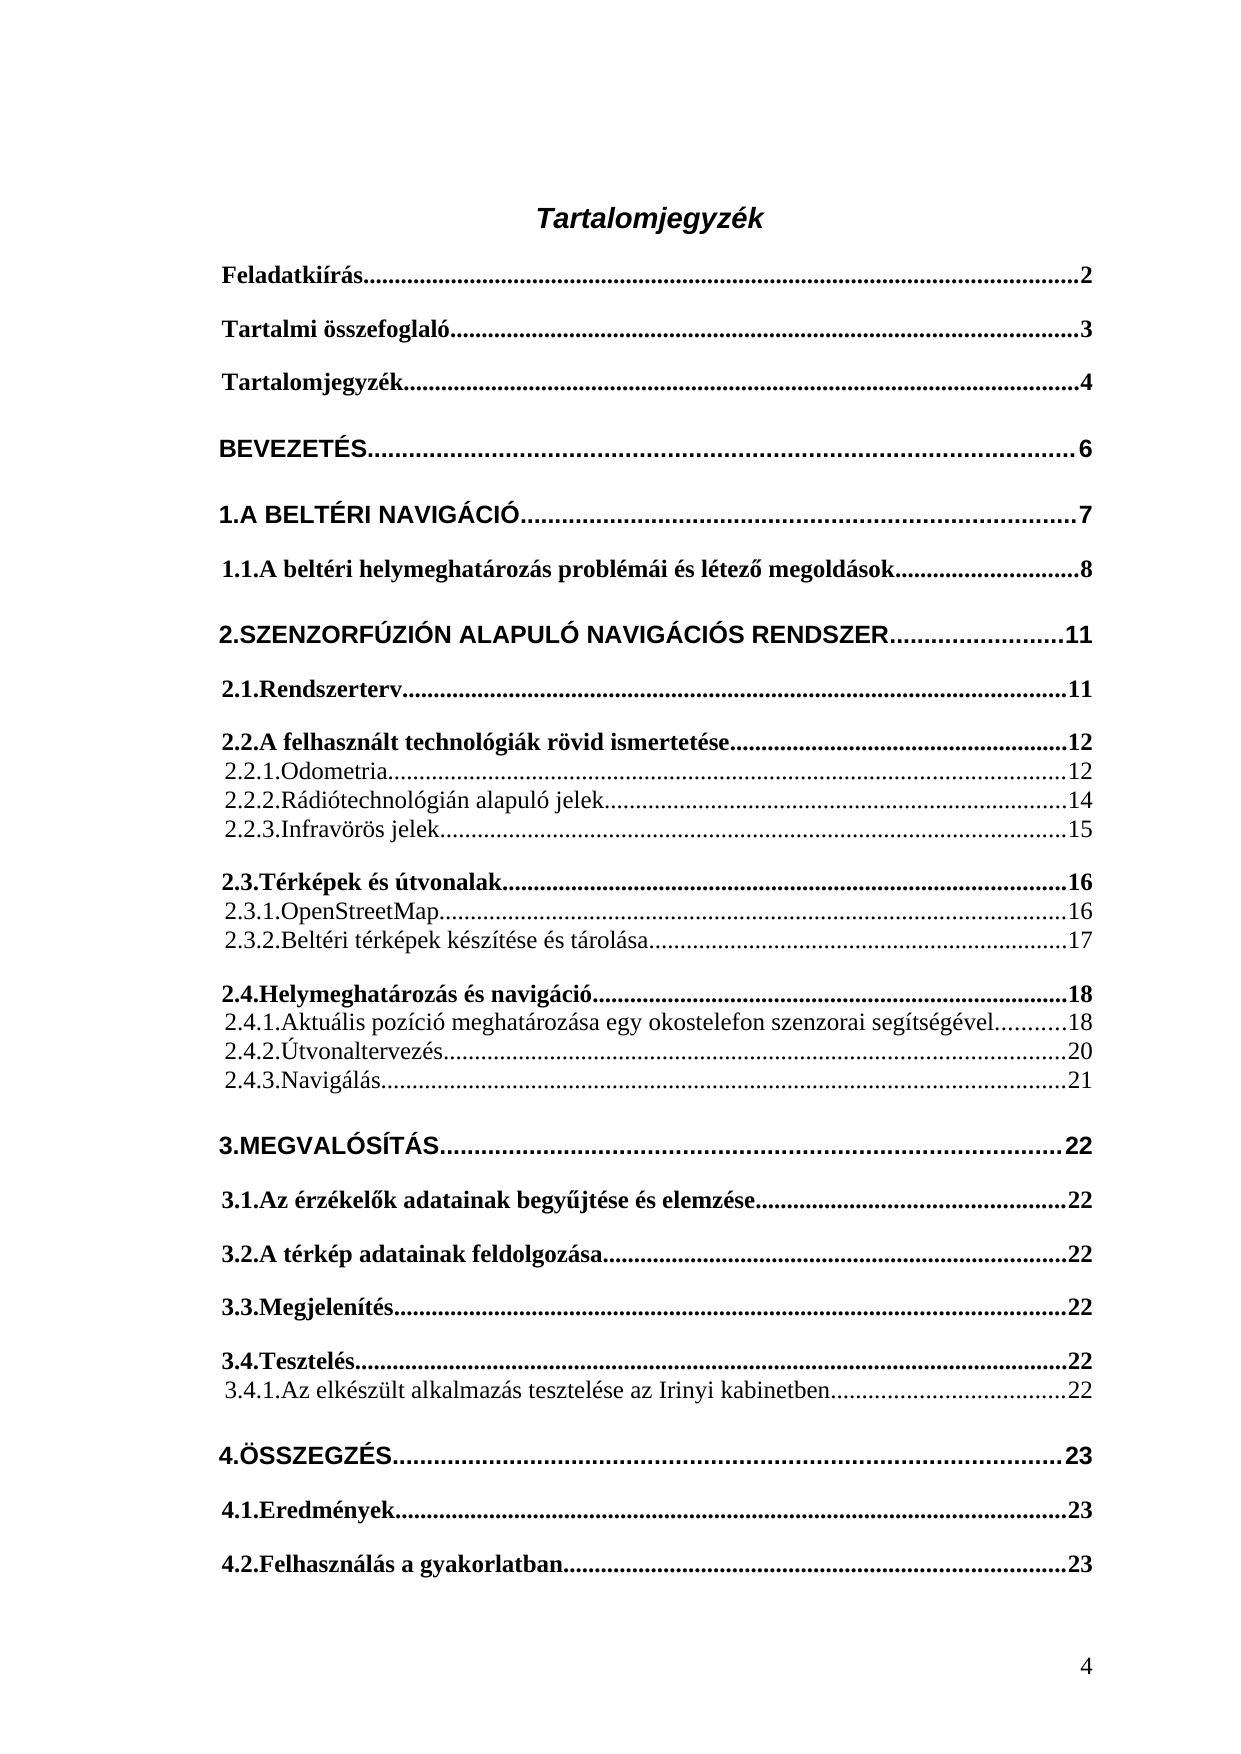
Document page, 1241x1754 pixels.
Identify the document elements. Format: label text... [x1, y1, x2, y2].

text 2.4.2.Útvonaltervezés 20 [207, 1036, 1093, 1065]
text 2.SZENZORFÚZIÓN ALAPULÓ NAVIGÁCIÓS RENDSZER 11 [207, 620, 1093, 649]
text Feladatkiírás 2 [207, 260, 1093, 289]
text 1.A BELTÉRI NAVIGÁCIÓ 7 [207, 500, 1093, 529]
text 2.2.1.Odometria 12 [207, 756, 1093, 785]
text 2.4.3.Navigálás 21 [207, 1065, 1093, 1094]
text 2.2.2.Rádiótechnológián alapuló jelek 14 [207, 785, 1093, 814]
text 4.ÖSSZEGZÉS 23 [207, 1441, 1093, 1470]
text 1.1.A beltéri helymeghatározás problémái és létező megoldások 8 [207, 554, 1093, 582]
text 3.4.Tesztelés 22 [207, 1346, 1093, 1375]
text BEVEZETÉS 6 [207, 434, 1093, 462]
text 2.2.A felhasznált technológiák rövid ismertetése 12 [207, 727, 1093, 756]
text 3.3.Megjelenítés 22 [207, 1292, 1093, 1321]
text 4.1.Eredmények 23 [207, 1495, 1093, 1524]
text 4.2.Felhasználás a gyakorlatban 23 [207, 1549, 1093, 1577]
text Tartalomjegyzék [207, 201, 1093, 235]
text Tartalmi összefoglaló 3 [207, 314, 1093, 342]
text 2.3.2.Beltéri térképek készítése és tárolása 17 [207, 925, 1093, 954]
text 2.1.Rendszerterv 11 [207, 674, 1093, 702]
text 2.3.Térképek és útvonalak 16 [207, 867, 1093, 896]
text 2.4.Helymeghatározás és navigáció 18 [207, 979, 1093, 1007]
text 3.MEGVALÓSÍTÁS 22 [207, 1131, 1093, 1160]
text 3.4.1.Az elkészült alkalmazás tesztelése az Irinyi kabinetben 22 [207, 1375, 1093, 1404]
text 2.4.1.Aktuális pozíció meghatározása egy okostelefon szenzorai segítségével 18 [207, 1007, 1093, 1036]
text Tartalomjegyzék 4 [207, 367, 1093, 396]
text 2.2.3.Infravörös jelek 15 [207, 814, 1093, 842]
text 2.3.1.OpenStreetMap 16 [207, 896, 1093, 925]
text 3.1.Az érzékelők adatainak begyűjtése és elemzése 22 [207, 1185, 1093, 1214]
text 3.2.A térkép adatainak feldolgozása 22 [207, 1239, 1093, 1267]
